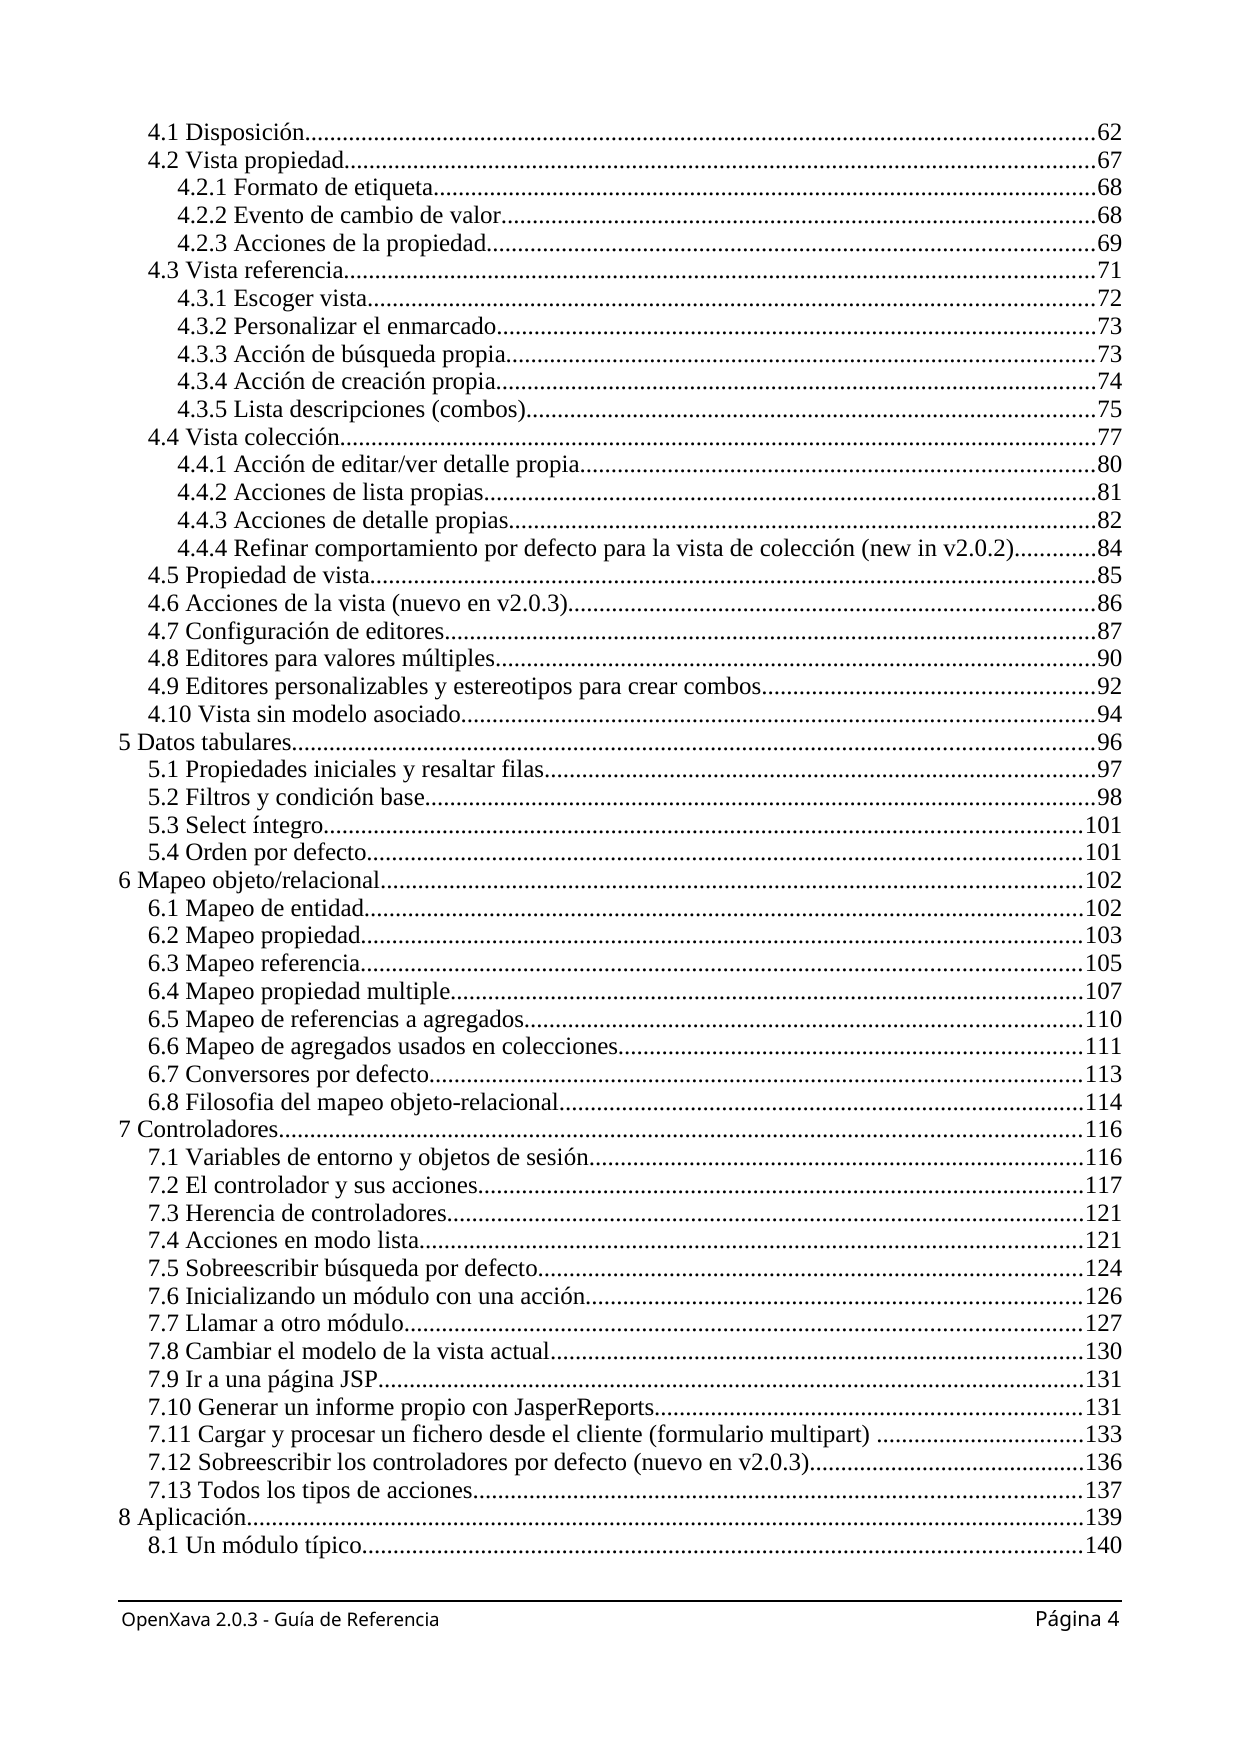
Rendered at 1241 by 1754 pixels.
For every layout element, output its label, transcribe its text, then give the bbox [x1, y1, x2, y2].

text 5.4 Orden por defecto 101 [148, 838, 1122, 866]
text 4.4.2 Acciones de lista propias 81 [177, 478, 1122, 506]
text 4.8 Editores para valores múltiples 90 [148, 644, 1122, 672]
text 4.2.1 Formato de etiqueta 68 [177, 173, 1122, 201]
text 4.1 Disposición 62 [148, 118, 1122, 146]
text 6 Mapeo objeto/relacional 102 [118, 866, 1122, 894]
text 8.1 Un módulo típico 140 [148, 1531, 1122, 1559]
text 4.5 Propiedad de vista 85 [148, 561, 1122, 589]
text 7.7 Llamar a otro módulo 127 [148, 1309, 1122, 1337]
text 7.3 Herencia de controladores 121 [148, 1199, 1122, 1226]
text 6.7 Conversores por defecto 113 [148, 1060, 1122, 1088]
text 4.6 Acciones de la vista (nuevo en v2.0.3) 86 [148, 589, 1122, 617]
text 6.5 Mapeo de referencias a agregados 110 [148, 1005, 1122, 1032]
text 6.3 Mapeo referencia 105 [148, 949, 1122, 977]
text 4.3.2 Personalizar el enmarcado 73 [177, 312, 1122, 340]
text 5 Datos tabulares 96 [118, 728, 1122, 755]
text 4.9 Editores personalizables y estereotipos para crear combos 92 [148, 672, 1122, 700]
text 6.1 Mapeo de entidad 102 [148, 894, 1122, 922]
text 7.9 Ir a una página JSP 131 [148, 1365, 1122, 1393]
text 4.3.5 Lista descripciones (combos) 75 [177, 395, 1122, 423]
text 4.4.3 Acciones de detalle propias 82 [177, 506, 1122, 534]
text 6.4 Mapeo propiedad multiple 107 [148, 977, 1122, 1005]
text 4.2.3 Acciones de la propiedad 69 [177, 229, 1122, 257]
text 4.4.1 Acción de editar/ver detalle propia 80 [177, 451, 1122, 478]
text 6.6 Mapeo de agregados usados en colecciones 111 [148, 1032, 1122, 1060]
text 7.11 Cargar y procesar un fichero desde el cliente (formulario multipart) 133 [148, 1420, 1122, 1448]
text 4.4.4 Refinar comportamiento por defecto para la vista de colección (new in v2.0.2) 84 [177, 534, 1122, 561]
text 5.3 Select íntegro 101 [148, 811, 1122, 838]
text 7.8 Cambiar el modelo de la vista actual 130 [148, 1337, 1122, 1365]
text 6.2 Mapeo propiedad 103 [148, 922, 1122, 949]
text 6.8 Filosofia del mapeo objeto-relacional 114 [148, 1088, 1122, 1116]
text 7.6 Inicializando un módulo con una acción 126 [148, 1282, 1122, 1309]
text 8 Aplicación 139 [118, 1503, 1122, 1531]
text 4.3.3 Acción de búsqueda propia 73 [177, 340, 1122, 367]
text 7.2 El controlador y sus acciones 117 [148, 1171, 1122, 1199]
text 7.13 Todos los tipos de acciones 137 [148, 1476, 1122, 1503]
text 7.4 Acciones en modo lista 121 [148, 1226, 1122, 1254]
text 4.3.4 Acción de creación propia 74 [177, 367, 1122, 395]
text 7.1 Variables de entorno y objetos de sesión 116 [148, 1143, 1122, 1171]
text 5.1 Propiedades iniciales y resaltar filas 97 [148, 755, 1122, 783]
text 7.10 Generar un informe propio con JasperReports 131 [148, 1393, 1122, 1420]
text 4.3.1 Escoger vista 72 [177, 284, 1122, 312]
text 4.10 Vista sin modelo asociado 94 [148, 700, 1122, 728]
text 4.4 Vista colección 77 [148, 423, 1122, 451]
text 5.2 Filtros y condición base 98 [148, 783, 1122, 811]
text 4.3 Vista referencia 71 [148, 257, 1122, 284]
text 7 Controladores 116 [118, 1116, 1122, 1143]
text 7.12 Sobreescribir los controladores por defecto (nuevo en v2.0.3) 136 [148, 1448, 1122, 1476]
text 4.2.2 Evento de cambio de valor 68 [177, 201, 1122, 229]
text 4.7 Configuración de editores 87 [148, 617, 1122, 644]
text 4.2 Vista propiedad 67 [148, 146, 1122, 173]
text 7.5 Sobreescribir búsqueda por defecto 124 [148, 1254, 1122, 1282]
